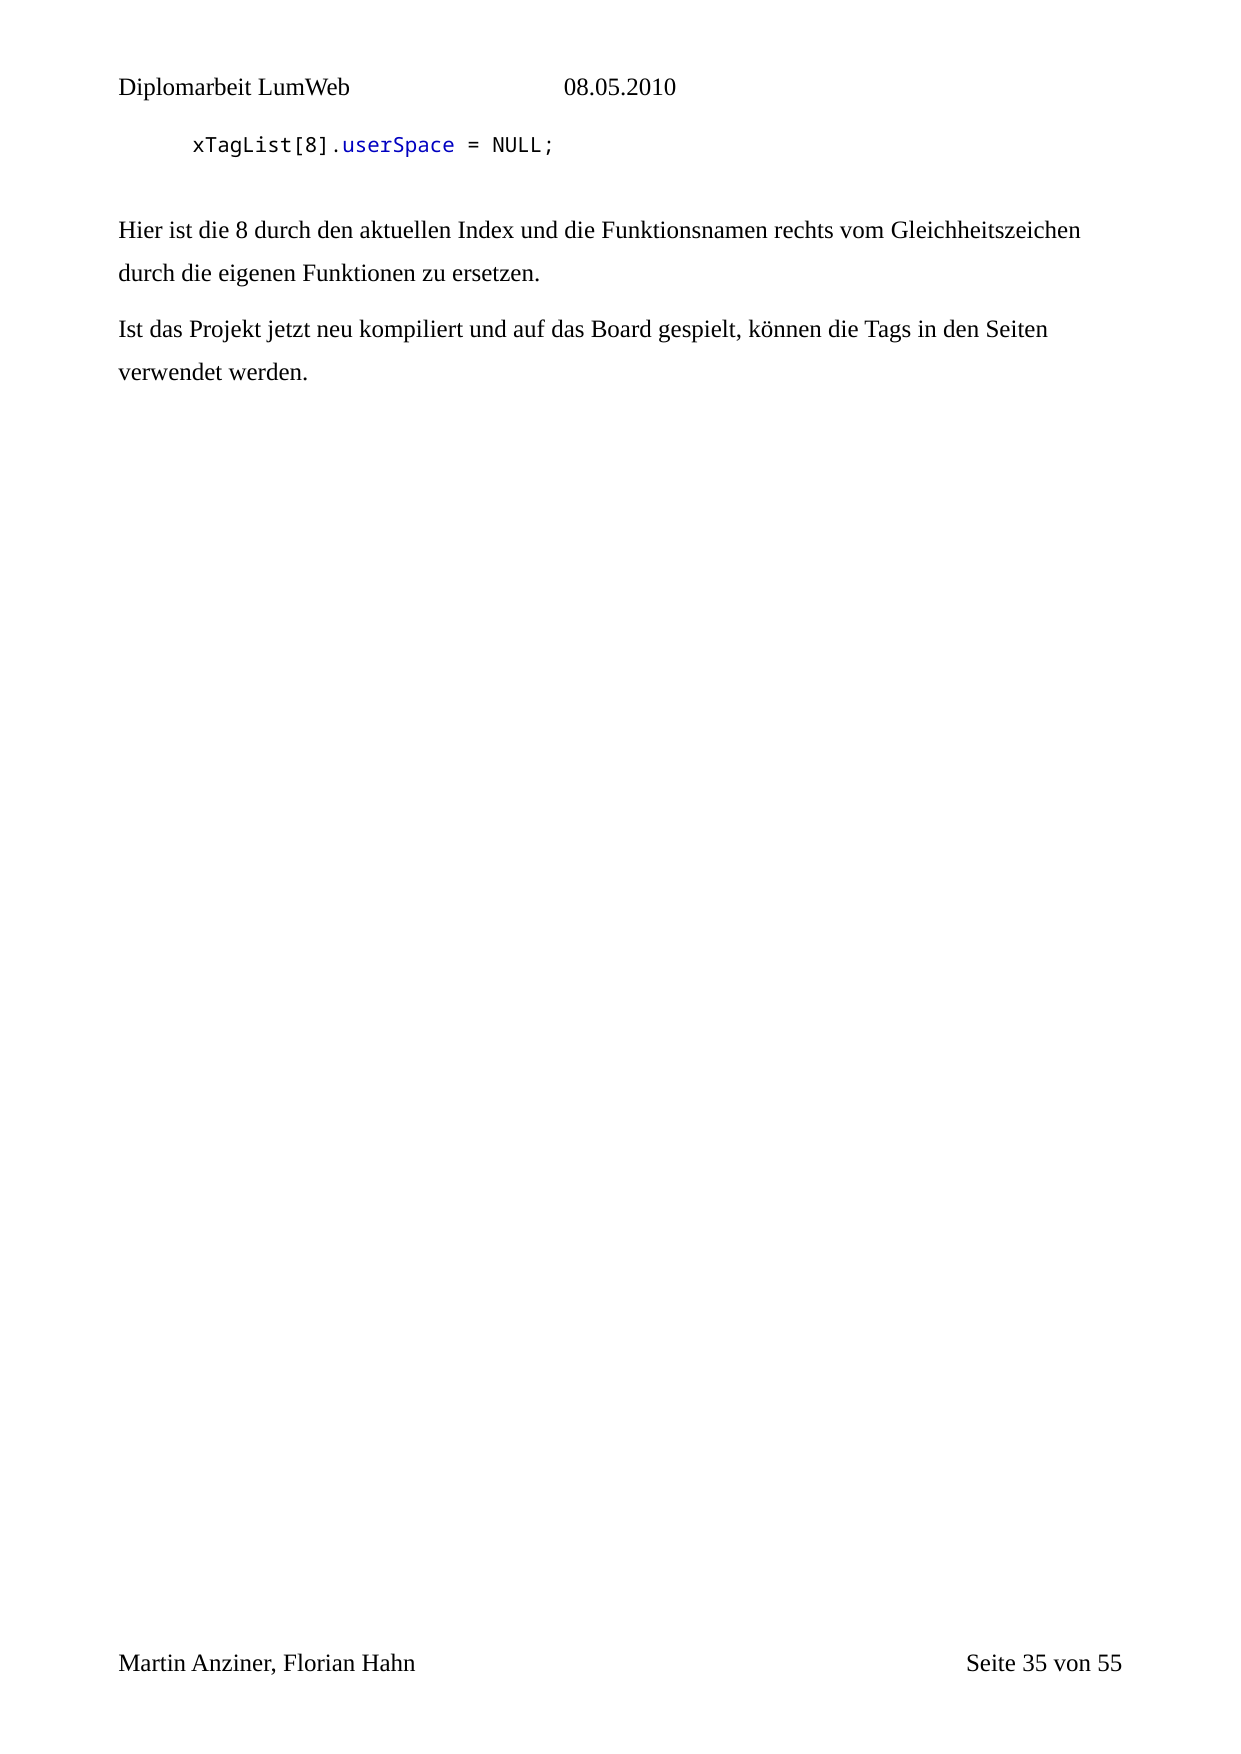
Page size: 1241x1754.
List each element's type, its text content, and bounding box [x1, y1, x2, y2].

text Hier ist die 8 durch den aktuellen Index und die Funktionsnamen rechts vom Gleichheitszeichen durch die eigenen Funktionen zu ersetzen. [118, 215, 1122, 287]
text xTagList[8].userSpace = NULL; [118, 130, 1122, 158]
text Ist das Projekt jetzt neu kompiliert und auf das Board gespielt, können die Tags in den Seiten verwendet werden. [118, 314, 1122, 386]
